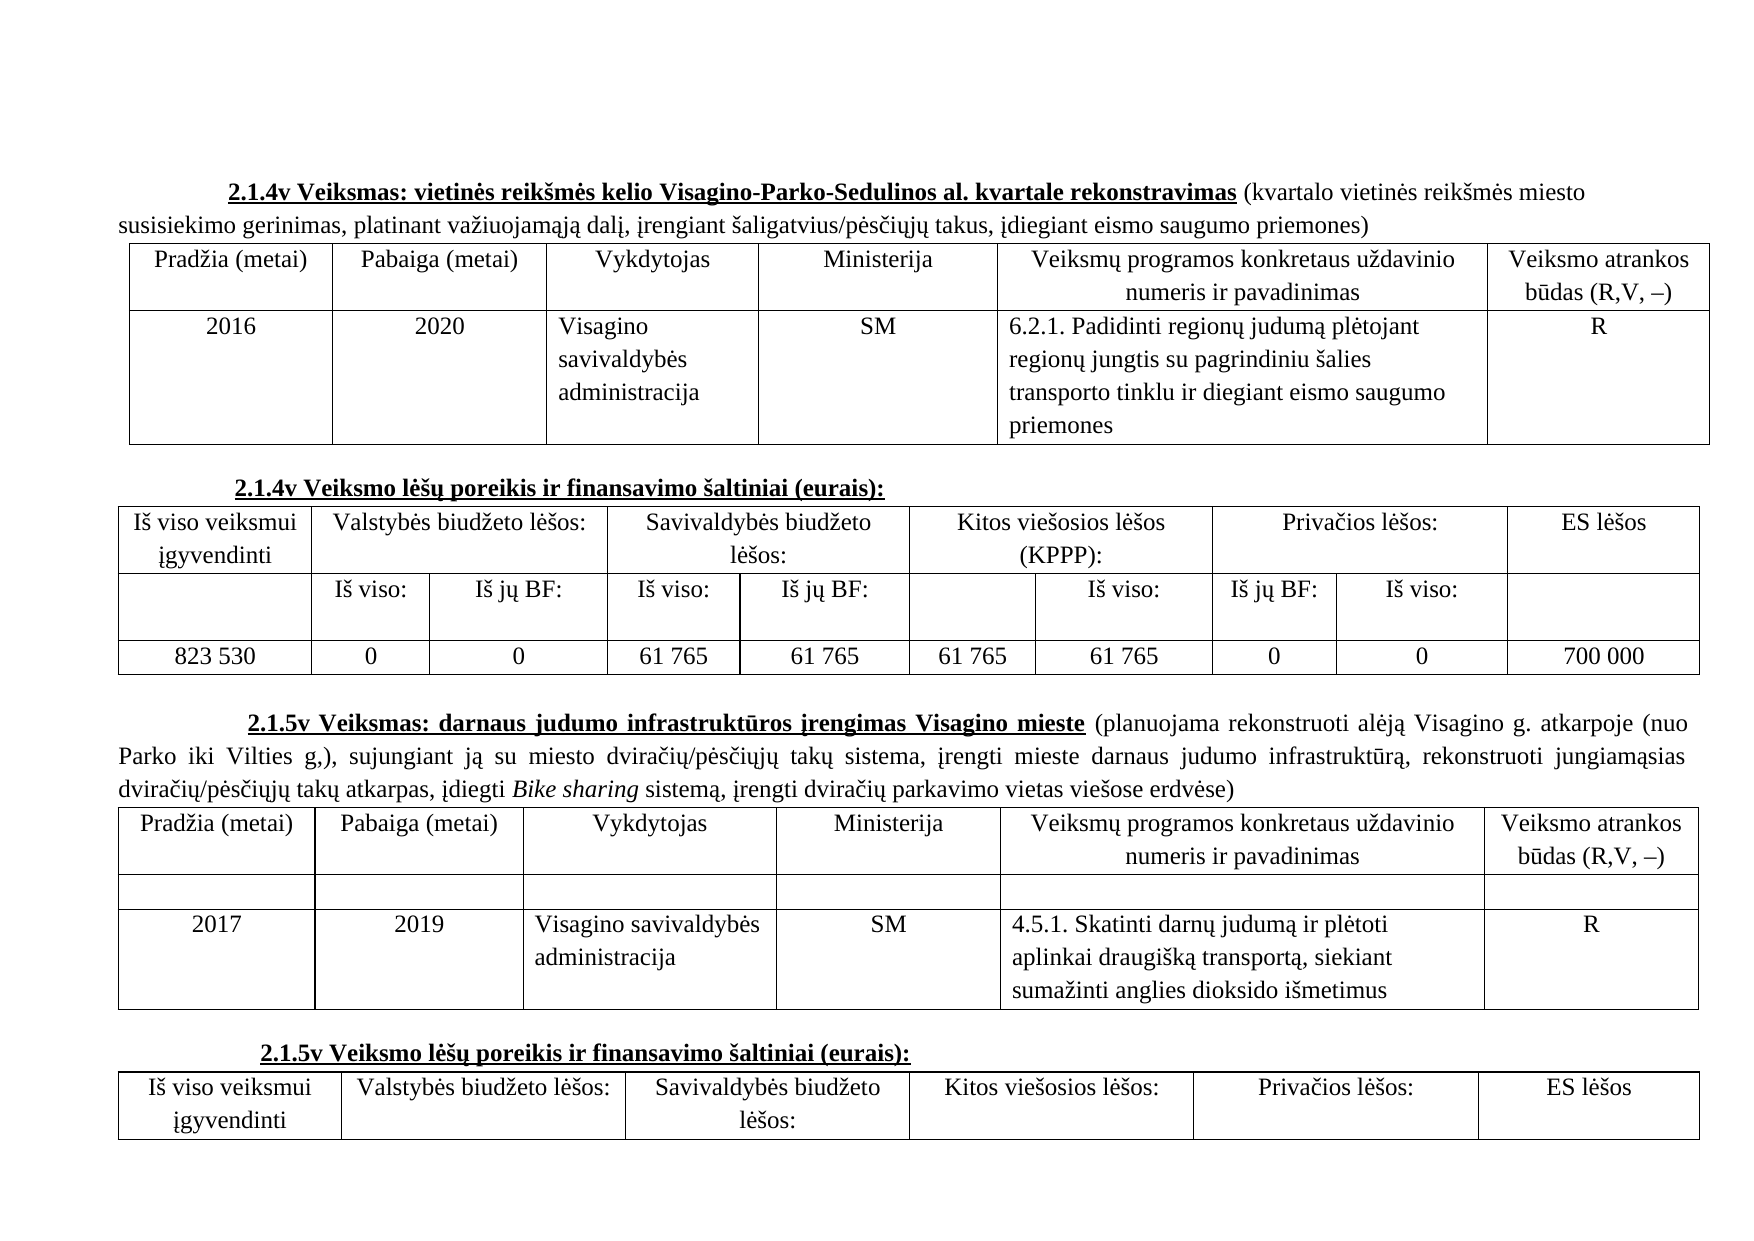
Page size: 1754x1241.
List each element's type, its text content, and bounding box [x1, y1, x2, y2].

table_header Kitos viešosios lėšos: [910, 1073, 1193, 1138]
table_header Kitos viešosios lėšos (KPPP): [910, 507, 1212, 573]
table_cell Iš jų BF: [741, 574, 909, 640]
table_cell Visagino savivaldybės administracija [547, 311, 758, 443]
table_header Pradžia (metai) [119, 808, 314, 874]
table_cell 61 765 [741, 641, 909, 674]
table_cell 4.5.1. Skatinti darnų judumą ir plėtoti aplinkai draugišką transportą, siekiant sumažinti anglies dioksido išmetimus [1001, 910, 1484, 1008]
table_header Savivaldybės biudžeto lėšos: [608, 507, 909, 573]
text 2.1.4v Veiksmo lėšų poreikis ir finansavimo šaltiniai (eurais): [118, 473, 1577, 502]
table_header Pradžia (metai) [130, 244, 332, 310]
table_cell Visagino savivaldybės administracija [524, 910, 776, 1008]
table_cell 2020 [333, 311, 546, 443]
table_cell [119, 574, 311, 640]
table_header Savivaldybės biudžeto lėšos: [626, 1073, 909, 1138]
table_cell 700 000 [1508, 641, 1699, 674]
table_cell Iš viso: [608, 574, 739, 640]
table_header Vykdytojas [547, 244, 758, 310]
table_cell SM [759, 311, 997, 443]
table_header Iš viso veiksmui įgyvendinti [119, 507, 311, 573]
table_header Ministerija [759, 244, 997, 310]
table_cell 0 [430, 641, 607, 674]
table_header Privačios lėšos: [1194, 1073, 1478, 1138]
table_cell [910, 574, 1035, 640]
table_cell Iš jų BF: [430, 574, 607, 640]
table_cell 2016 [130, 311, 332, 443]
table_cell Iš viso: [312, 574, 429, 640]
table_cell [119, 875, 314, 908]
table_header Veiksmų programos konkretaus uždavinio numeris ir pavadinimas [1001, 808, 1484, 874]
table_cell R [1488, 311, 1709, 443]
table_cell R [1485, 910, 1698, 1008]
table_cell Iš jų BF: [1213, 574, 1336, 640]
table_cell [1485, 875, 1698, 908]
table_cell 61 765 [1036, 641, 1212, 674]
table_cell Iš viso: [1036, 574, 1212, 640]
table_cell 6.2.1. Padidinti regionų judumą plėtojant regionų jungtis su pagrindiniu šalies transporto tinklu ir diegiant eismo saugumo priemones [998, 311, 1487, 443]
table_header Iš viso veiksmui įgyvendinti [119, 1073, 341, 1138]
table_header Ministerija [777, 808, 1000, 874]
table_header Valstybės biudžeto lėšos: [312, 507, 607, 573]
text 2.1.5v Veiksmas: darnaus judumo infrastruktūros įrengimas Visagino mieste (planuojama rekonstruoti alėją Visagino g. atkarpoje (nuo Parko iki Vilties g,), sujungiant ją su miesto dviračių/pėsčiųjų takų sistema, įrengti mieste darnaus judumo infrastruktūrą, rekonstruoti jungiamąsias dviračių/pėsčiųjų takų atkarpas, įdiegti Bike sharing sistemą, įrengti dviračių parkavimo vietas viešose erdvėse) [118, 708, 1688, 803]
table_header Vykdytojas [524, 808, 776, 874]
table_header Pabaiga (metai) [316, 808, 523, 874]
table_header Veiksmų programos konkretaus uždavinio numeris ir pavadinimas [998, 244, 1487, 310]
table_cell 61 765 [608, 641, 739, 674]
text 2.1.5v Veiksmo lėšų poreikis ir finansavimo šaltiniai (eurais): [118, 1038, 1577, 1067]
table_header Privačios lėšos: [1213, 507, 1507, 573]
table_cell SM [777, 910, 1000, 1008]
table_cell 61 765 [910, 641, 1035, 674]
table_header Veiksmo atrankos būdas (R,V, –) [1488, 244, 1709, 310]
table_header ES lėšos [1479, 1073, 1699, 1138]
table_cell 2019 [316, 910, 523, 1008]
text 2.1.4v Veiksmas: vietinės reikšmės kelio Visagino-Parko-Sedulinos al. kvartale rekonstravimas (kvartalo vietinės reikšmės miesto susisiekimo gerinimas, platinant važiuojamąją dalį, įrengiant šaligatvius/pėsčiųjų takus, įdiegiant eismo saugumo priemones) [118, 177, 1688, 239]
table_cell 823 530 [119, 641, 311, 674]
table_cell [1508, 574, 1699, 640]
table_cell [777, 875, 1000, 908]
table_cell Iš viso: [1337, 574, 1507, 640]
table_cell 0 [312, 641, 429, 674]
table_header Valstybės biudžeto lėšos: [342, 1073, 625, 1138]
table_cell 0 [1213, 641, 1336, 674]
table_cell [524, 875, 776, 908]
table_header ES lėšos [1508, 507, 1699, 573]
table_header Pabaiga (metai) [333, 244, 546, 310]
table_cell 2017 [119, 910, 314, 1008]
table_cell [1001, 875, 1484, 908]
table_cell [316, 875, 523, 908]
table_cell 0 [1337, 641, 1507, 674]
table_header Veiksmo atrankos būdas (R,V, –) [1485, 808, 1698, 874]
